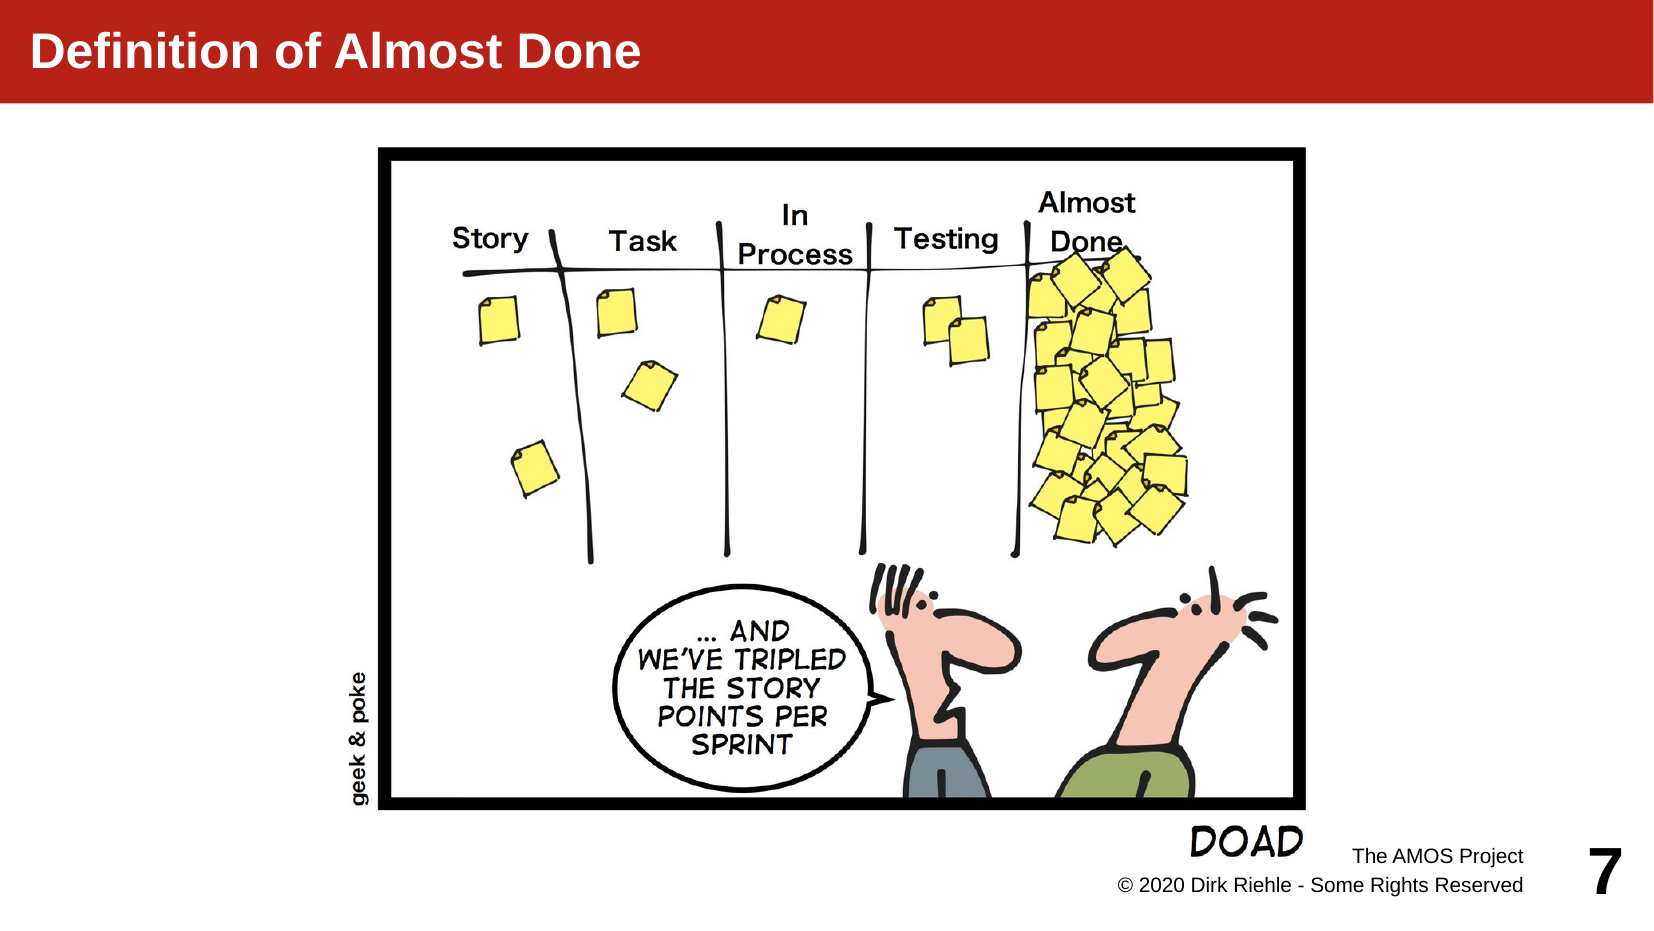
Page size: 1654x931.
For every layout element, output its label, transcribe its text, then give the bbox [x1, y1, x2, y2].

title Definition of Almost Done [0, 0, 1654, 104]
picture [348, 147, 1306, 857]
